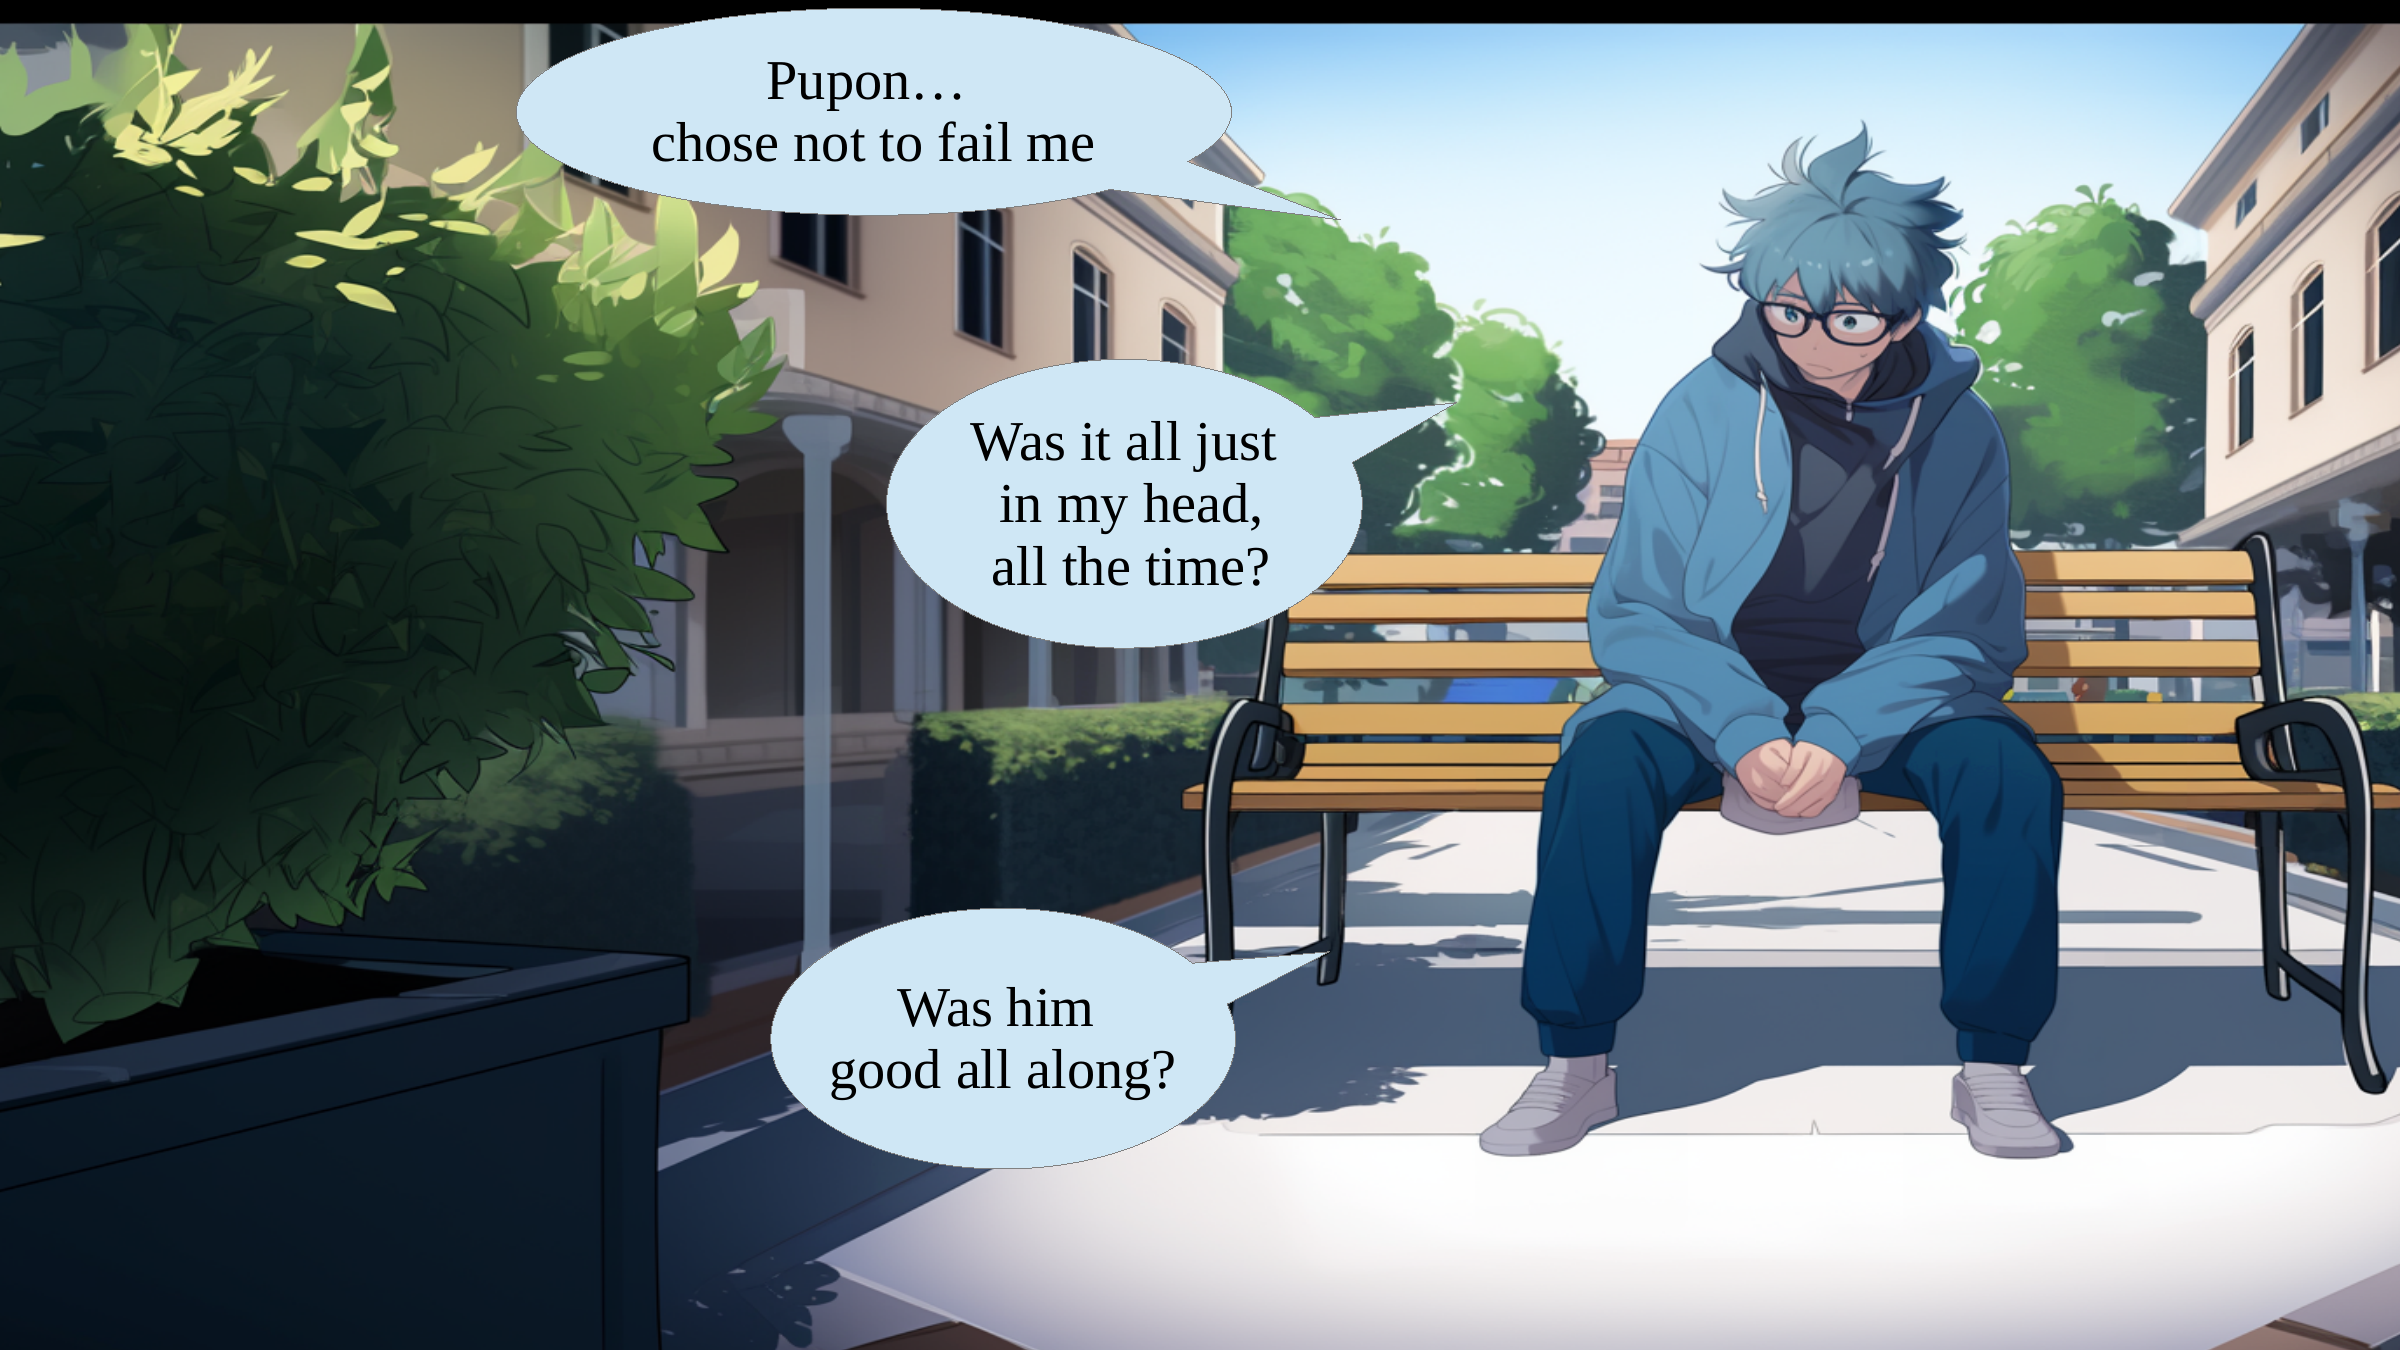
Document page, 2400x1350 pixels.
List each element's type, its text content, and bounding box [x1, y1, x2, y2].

text_box Was it all just in my head, all the time? [886, 359, 1457, 649]
text_box Pupon… chose not to fail me [516, 8, 1341, 220]
picture [0, 0, 2400, 1350]
text_box Was him good all along? [770, 908, 1330, 1169]
